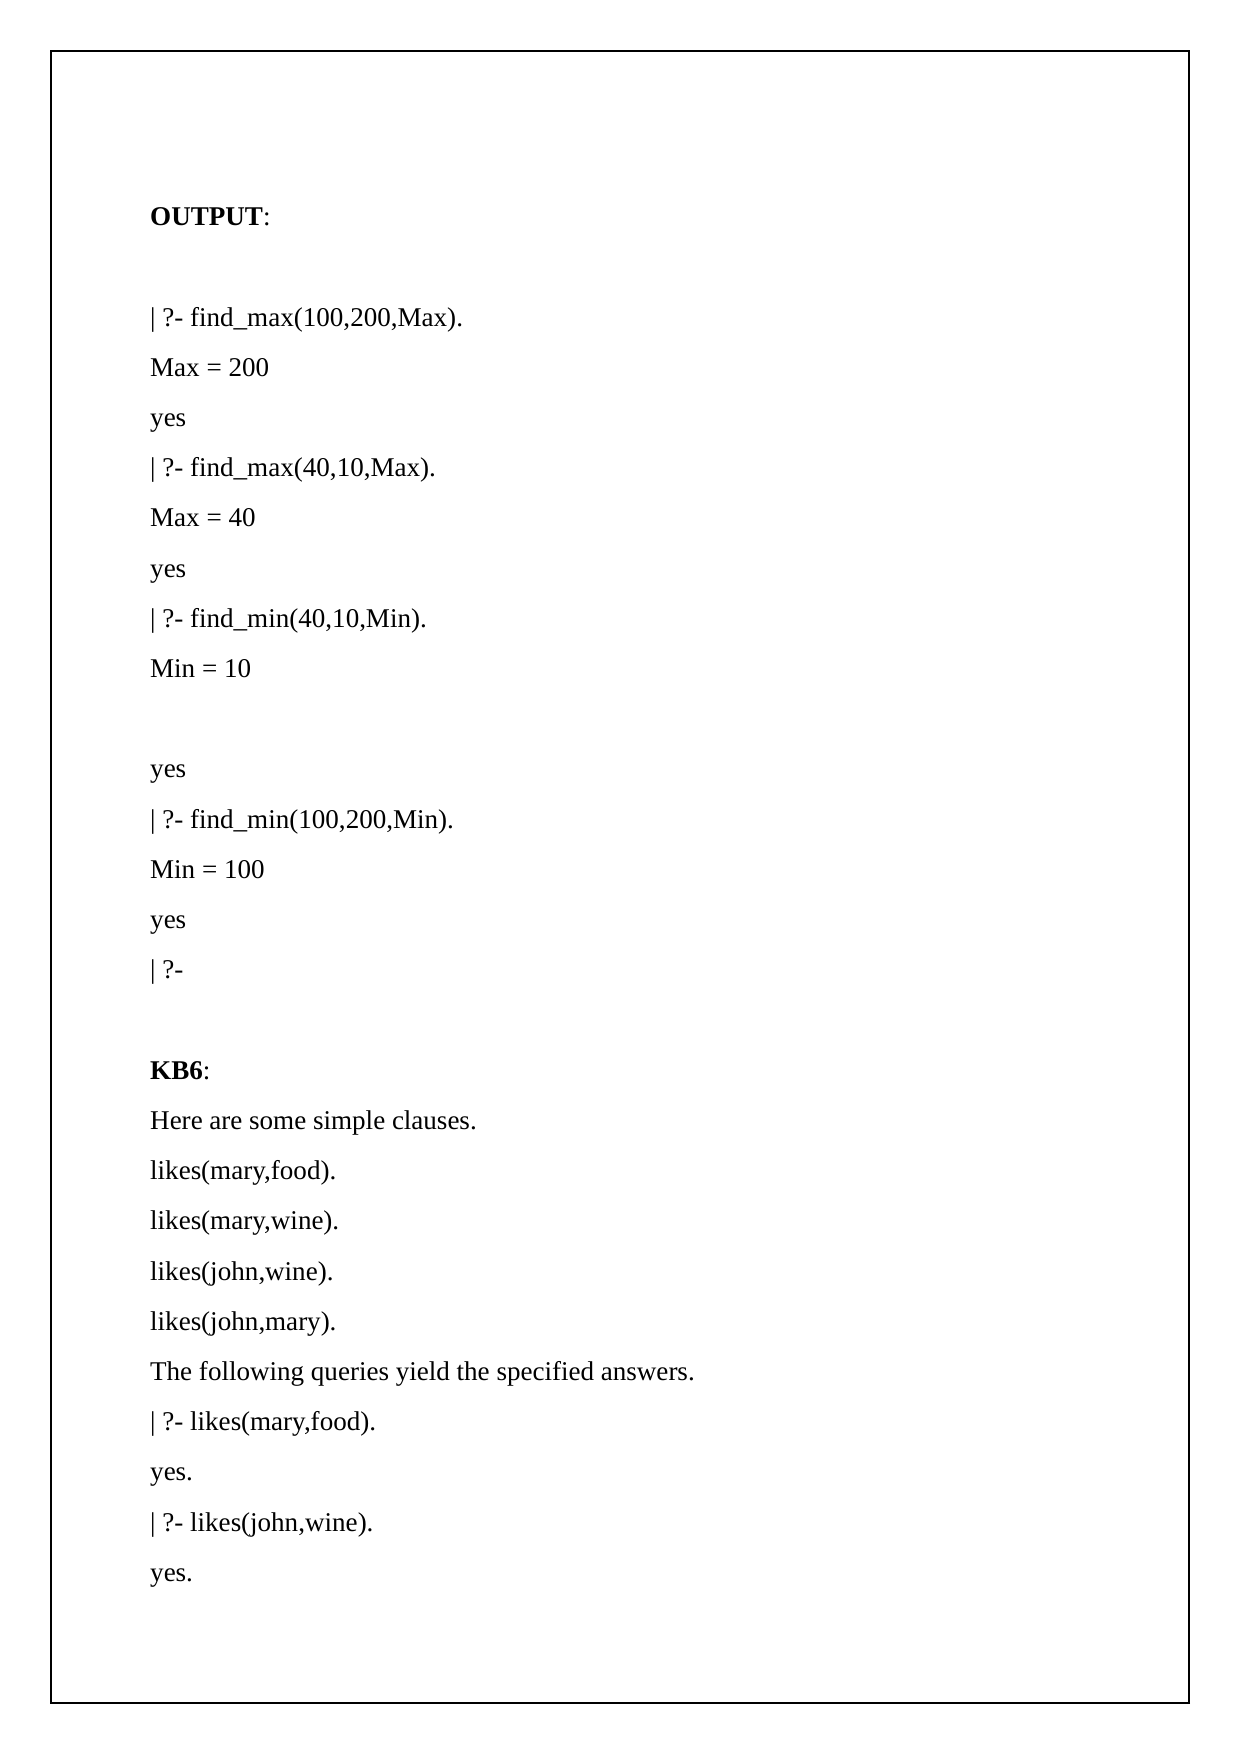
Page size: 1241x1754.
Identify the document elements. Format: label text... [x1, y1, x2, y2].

text | ?- find_max(40,10,Max). [150, 451, 1090, 482]
text yes [150, 903, 1090, 934]
text yes [150, 752, 1090, 784]
text likes(mary,food). [150, 1154, 1090, 1185]
text likes(john,wine). [150, 1254, 1090, 1286]
text KB6: [150, 1054, 1090, 1085]
text Min = 100 [150, 853, 1090, 884]
text | ?- find_min(40,10,Min). [150, 602, 1090, 633]
text yes. [150, 1556, 1090, 1587]
text Max = 40 [150, 501, 1090, 533]
text | ?- find_min(100,200,Min). [150, 803, 1090, 834]
text likes(mary,wine). [150, 1204, 1090, 1236]
text | ?- likes(mary,food). [150, 1405, 1090, 1436]
text yes. [150, 1455, 1090, 1487]
text | ?- find_max(100,200,Max). [150, 301, 1090, 332]
text yes [150, 401, 1090, 432]
text Min = 10 [150, 652, 1090, 683]
text OUTPUT: [150, 200, 1090, 231]
text Max = 200 [150, 351, 1090, 382]
text | ?- likes(john,wine). [150, 1506, 1090, 1537]
text yes [150, 552, 1090, 583]
text Here are some simple clauses. [150, 1104, 1090, 1135]
text The following queries yield the specified answers. [150, 1355, 1090, 1386]
text likes(john,mary). [150, 1305, 1090, 1336]
text | ?- [150, 953, 1090, 984]
